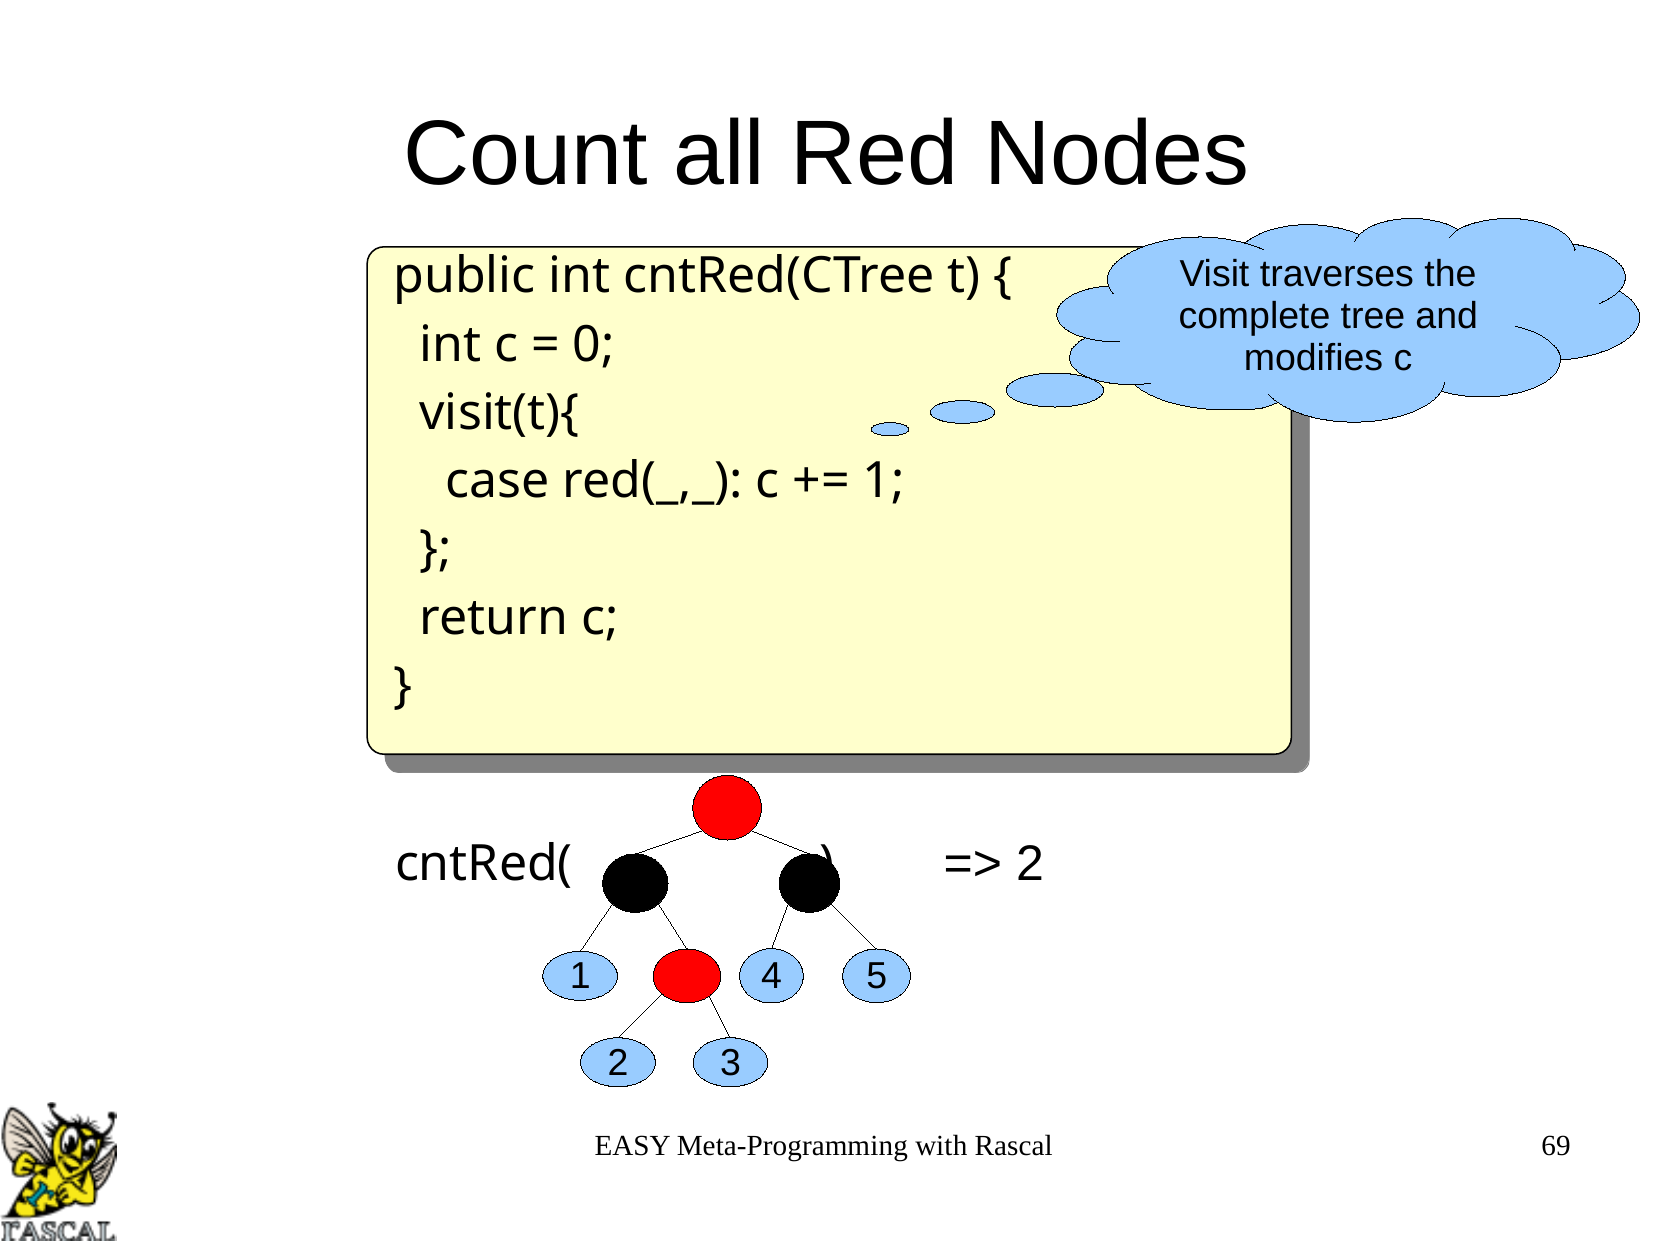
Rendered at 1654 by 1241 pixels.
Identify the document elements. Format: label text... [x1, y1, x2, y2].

text_box Visit traverses the complete tree and modifies c [930, 400, 995, 424]
text_box [367, 248, 378, 753]
text_box 5 [842, 948, 911, 1003]
text_box cntRed( ) => 2 [380, 819, 1235, 904]
picture [0, 1102, 117, 1241]
text_box [692, 775, 762, 819]
text_box [789, 904, 831, 913]
text_box 1 [542, 951, 618, 1001]
text_box Visit traverses the complete tree and modifies c [1006, 218, 1640, 423]
text_box [653, 948, 721, 1003]
text_box 4 [739, 948, 804, 1003]
text_box public int cntRed(CTree t) { int c = 0; visit(t){ case red(_,_): c += 1; }; return c; } [378, 231, 1508, 873]
text_box [613, 904, 658, 913]
title Count all Red Nodes [82, 56, 1571, 250]
text_box 3 [693, 1037, 768, 1087]
text_box 2 [580, 1037, 656, 1087]
